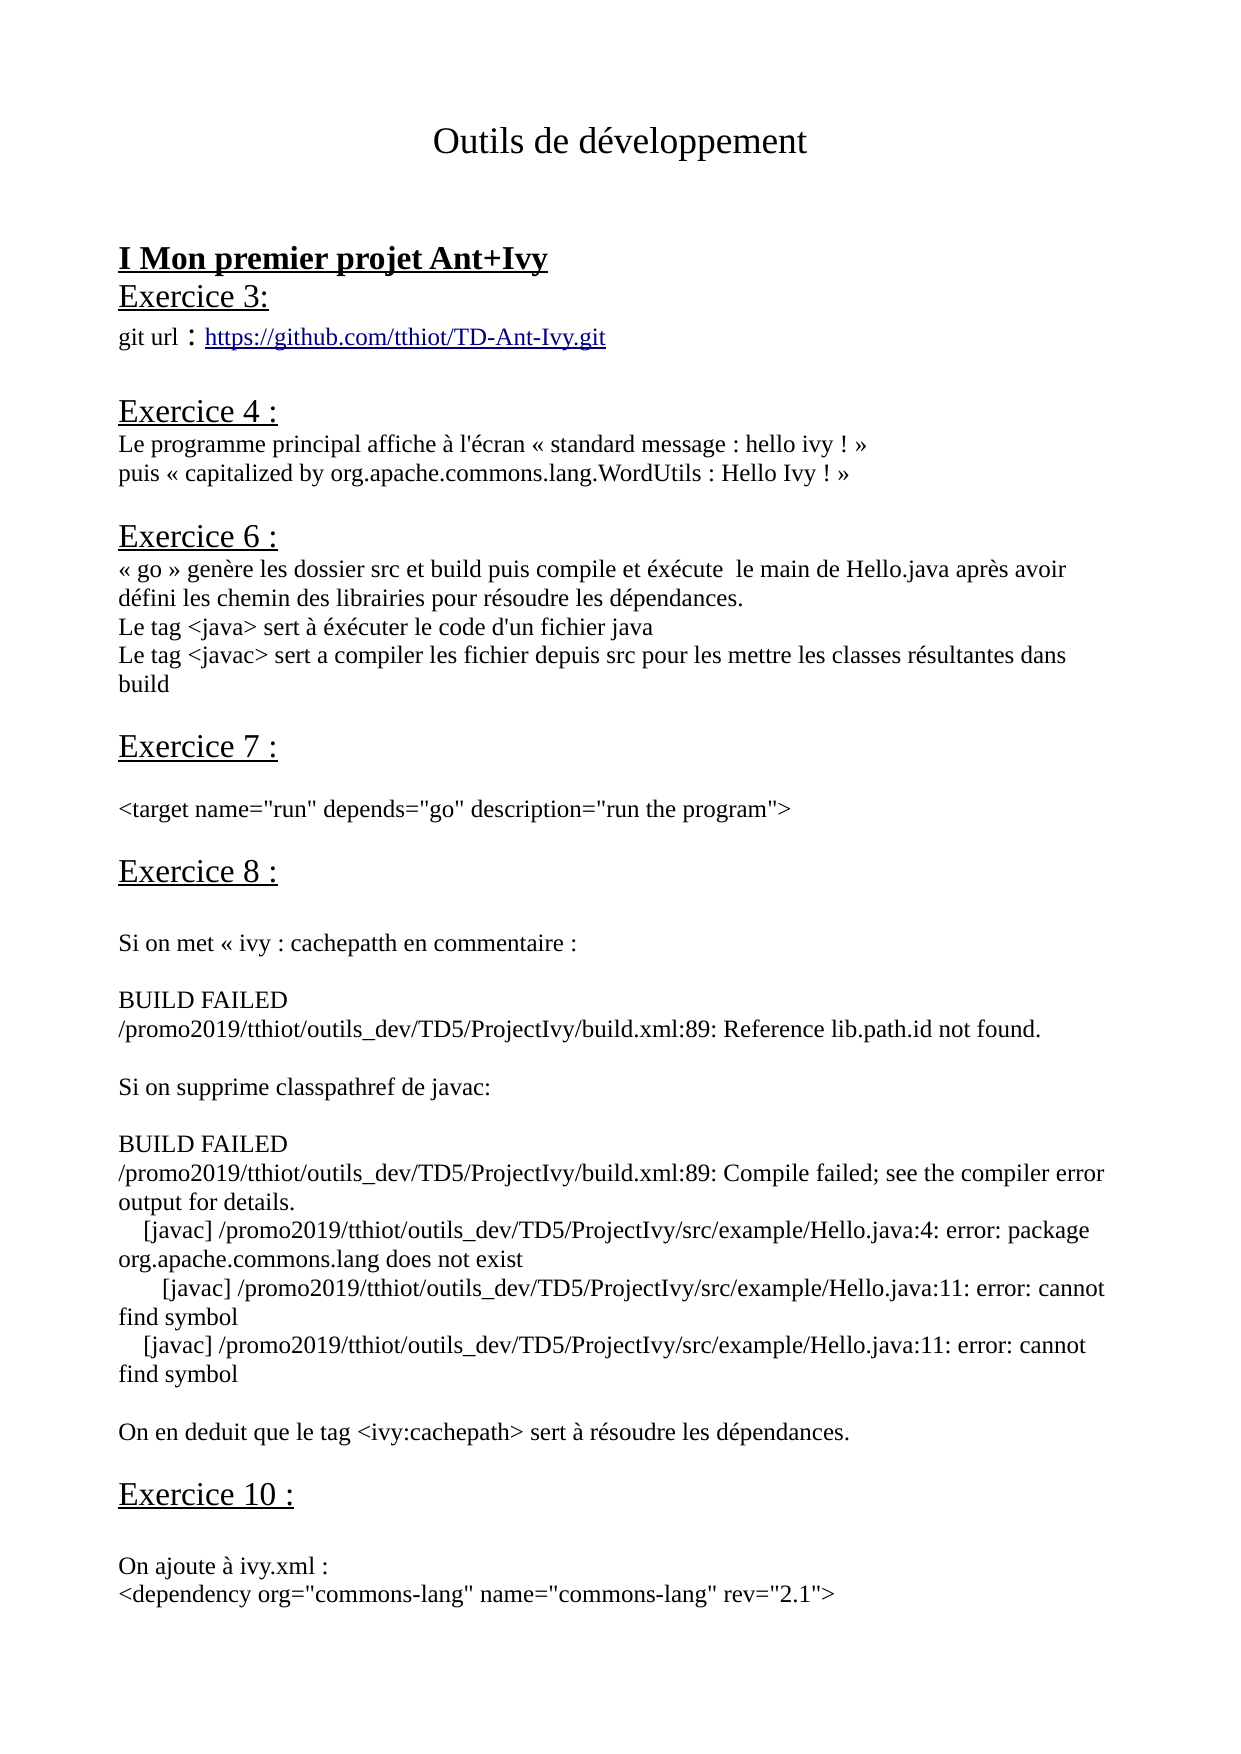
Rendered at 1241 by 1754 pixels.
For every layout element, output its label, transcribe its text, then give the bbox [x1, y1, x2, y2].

text Le tag <java> sert à éxécuter le code d'un fichier java [118, 612, 1122, 640]
text [javac] /promo2019/tthiot/outils_dev/TD5/ProjectIvy/src/example/Hello.java:4: error: package org.apache.commons.lang does not exist [118, 1215, 1122, 1273]
text Si on supprime classpathref de javac: [118, 1072, 1122, 1100]
text Exercice 3: [118, 276, 1122, 314]
text Exercice 6 : [118, 516, 1122, 554]
text <dependency org="commons-lang" name="commons-lang" rev="2.1"> [118, 1579, 1122, 1608]
text Exercice 7 : [118, 727, 1122, 765]
text git url : https://github.com/tthiot/TD-Ant-Ivy.git [118, 314, 1122, 353]
text <target name="run" depends="go" description="run the program"> [118, 794, 1122, 822]
text BUILD FAILED [118, 985, 1122, 1014]
text On ajoute à ivy.xml : [118, 1551, 1122, 1579]
text BUILD FAILED [118, 1129, 1122, 1158]
text Exercice 4 : [118, 391, 1122, 429]
text /promo2019/tthiot/outils_dev/TD5/ProjectIvy/build.xml:89: Reference lib.path.id not found. [118, 1014, 1122, 1043]
text Outils de développement [118, 118, 1122, 161]
text I Mon premier projet Ant+Ivy [118, 238, 1122, 276]
text On en deduit que le tag <ivy:cachepath> sert à résoudre les dépendances. [118, 1417, 1122, 1445]
text [javac] /promo2019/tthiot/outils_dev/TD5/ProjectIvy/src/example/Hello.java:11: error: cannot find symbol [118, 1330, 1122, 1388]
text Le tag <javac> sert a compiler les fichier depuis src pour les mettre les classes résultantes dans build [118, 640, 1122, 698]
text [javac] /promo2019/tthiot/outils_dev/TD5/ProjectIvy/src/example/Hello.java:11: error: cannot find symbol [118, 1273, 1122, 1330]
text /promo2019/tthiot/outils_dev/TD5/ProjectIvy/build.xml:89: Compile failed; see the compiler error output for details. [118, 1158, 1122, 1215]
text Exercice 8 : [118, 851, 1122, 889]
text Si on met « ivy : cachepatth en commentaire : [118, 928, 1122, 957]
text Exercice 10 : [118, 1474, 1122, 1512]
text Le programme principal affiche à l'écran « standard message : hello ivy ! » [118, 429, 1122, 458]
text « go » genère les dossier src et build puis compile et éxécute le main de Hello.java après avoir défini les chemin des librairies pour résoudre les dépendances. [118, 554, 1122, 612]
text puis « capitalized by org.apache.commons.lang.WordUtils : Hello Ivy ! » [118, 458, 1122, 487]
